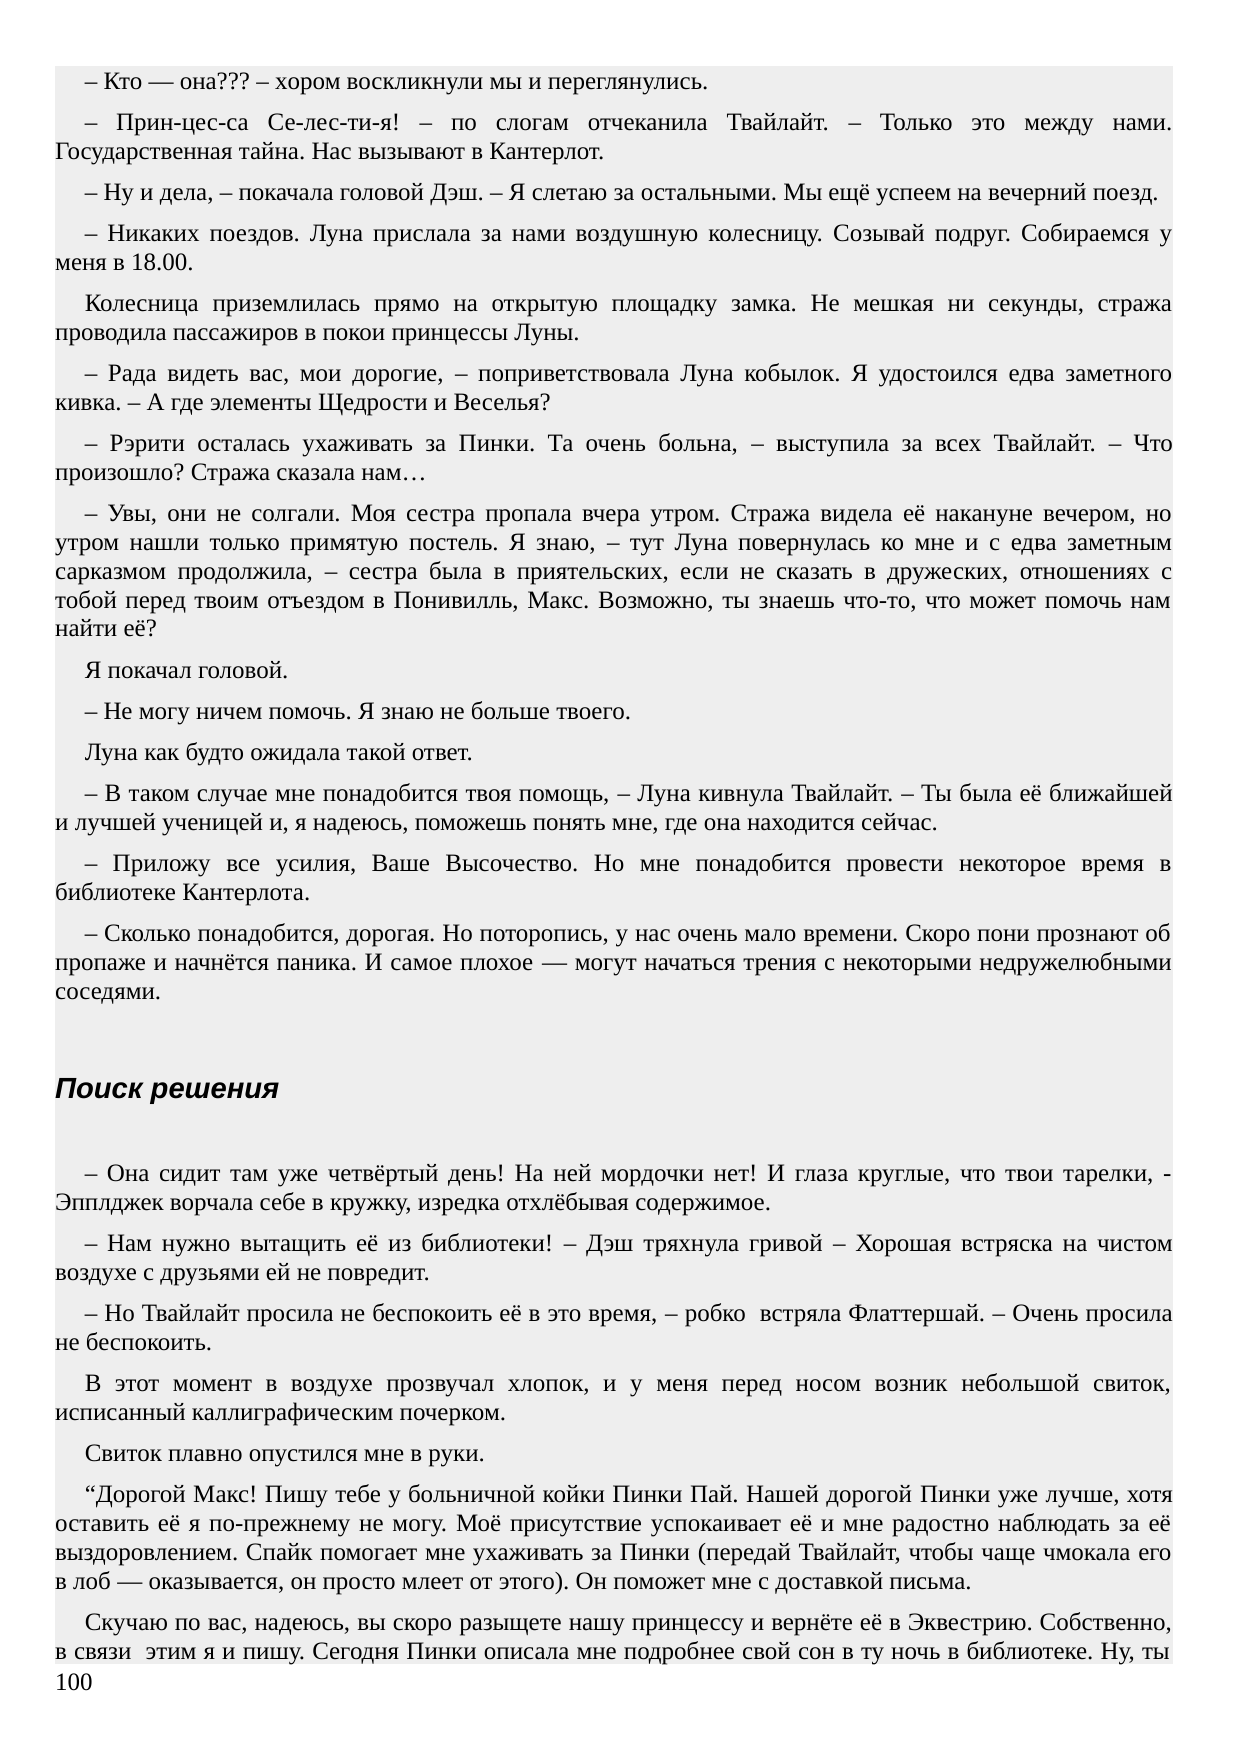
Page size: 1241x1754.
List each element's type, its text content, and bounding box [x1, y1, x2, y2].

text – Никаких поездов. Луна прислала за нами воздушную колесницу. Созывай подруг. Собираемся у меня в 18.00. [55, 218, 1173, 276]
text Луна как будто ожидала такой ответ. [55, 737, 1173, 766]
text – Рэрити осталась ухаживать за Пинки. Та очень больна, – выступила за всех Твайлайт. – Что произошло? Стража сказала нам… [55, 428, 1173, 486]
text – Увы, они не солгали. Моя сестра пропала вчера утром. Стража видела её накануне вечером, но утром нашли только примятую постель. Я знаю, – тут Луна повернулась ко мне и с едва заметным сарказмом продолжила, – сестра была в приятельских, если не сказать в дружеских, отношениях с тобой перед твоим отъездом в Понивилль, Макс. Возможно, ты знаешь что-то, что может помочь нам найти её? [55, 498, 1173, 642]
text “Дорогой Макс! Пишу тебе у больничной койки Пинки Пай. Нашей дорогой Пинки уже лучше, хотя оставить её я по-прежнему не могу. Моё присутствие успокаивает её и мне радостно наблюдать за её выздоровлением. Спайк помогает мне ухаживать за Пинки (передай Твайлайт, чтобы чаще чмокала его в лоб — оказывается, он просто млеет от этого). Он поможет мне с доставкой письма. [55, 1479, 1173, 1594]
text – Но Твайлайт просила не беспокоить её в это время, – робко встряла Флаттершай. – Очень просила не беспокоить. [55, 1298, 1173, 1356]
text – Она сидит там уже четвёртый день! На ней мордочки нет! И глаза круглые, что твои тарелки, - Эпплджек ворчала себе в кружку, изредка отхлёбывая содержимое. [55, 1158, 1173, 1216]
text Свиток плавно опустился мне в руки. [55, 1438, 1173, 1467]
text – Приложу все усилия, Ваше Высочество. Но мне понадобится провести некоторое время в библиотеке Кантерлота. [55, 848, 1173, 906]
text – Кто — она??? – хором воскликнули мы и переглянулись. [55, 66, 1173, 95]
text – Не могу ничем помочь. Я знаю не больше твоего. [55, 696, 1173, 725]
text Я покачал головой. [55, 655, 1173, 683]
text – Нам нужно вытащить её из библиотеки! – Дэш тряхнула гривой – Хорошая встряска на чистом воздухе с друзьями ей не повредит. [55, 1228, 1173, 1286]
text Скучаю по вас, надеюсь, вы скоро разыщете нашу принцессу и вернёте её в Эквестрию. Собственно, в связи этим я и пишу. Сегодня Пинки описала мне подробнее свой сон в ту ночь в библиотеке. Ну, ты [55, 1607, 1173, 1664]
subtitle Поиск решения [55, 1071, 1173, 1104]
text – Сколько понадобится, дорогая. Но поторопись, у нас очень мало времени. Скоро пони прознают об пропаже и начнётся паника. И самое плохое — могут начаться трения с некоторыми недружелюбными соседями. [55, 918, 1173, 1005]
text – Ну и дела, – покачала головой Дэш. – Я слетаю за остальными. Мы ещё успеем на вечерний поезд. [55, 177, 1173, 206]
text Колесница приземлилась прямо на открытую площадку замка. Не мешкая ни секунды, стража проводила пассажиров в покои принцессы Луны. [55, 288, 1173, 346]
text – Рада видеть вас, мои дорогие, – поприветствовала Луна кобылок. Я удостоился едва заметного кивка. – А где элементы Щедрости и Веселья? [55, 358, 1173, 416]
text В этот момент в воздухе прозвучал хлопок, и у меня перед носом возник небольшой свиток, исписанный каллиграфическим почерком. [55, 1368, 1173, 1426]
text – В таком случае мне понадобится твоя помощь, – Луна кивнула Твайлайт. – Ты была её ближайшей и лучшей ученицей и, я надеюсь, поможешь понять мне, где она находится сейчас. [55, 778, 1173, 836]
text – Прин-цес-са Се-лес-ти-я! – по слогам отчеканила Твайлайт. – Только это между нами. Государственная тайна. Нас вызывают в Кантерлот. [55, 107, 1173, 165]
